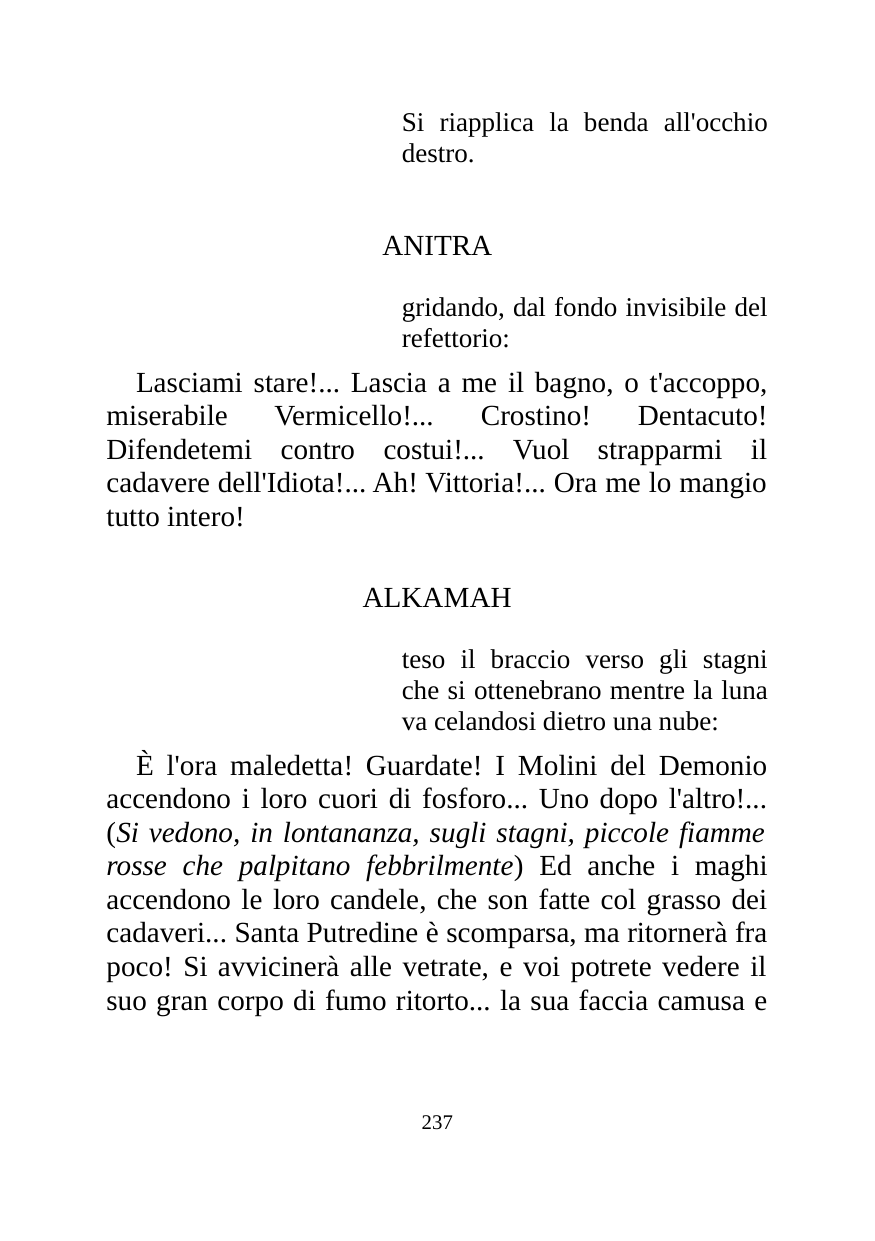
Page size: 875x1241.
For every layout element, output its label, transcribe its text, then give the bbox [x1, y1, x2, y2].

text Lasciami stare!... Lascia a me il bagno, o t'accoppo, miserabile Vermicello!... Crostino! Dentacuto! Difendetemi contro costui!... Vuol strapparmi il cadavere dell'Idiota!... Ah! Vittoria!... Ora me lo mangio tutto intero! [106, 365, 768, 532]
text ANITRA [106, 228, 768, 261]
text È l'ora maledetta! Guardate! I Molini del Demonio accendono i loro cuori di fosforo... Uno dopo l'altro!... (Si vedono, in lontananza, sugli stagni, piccole fiamme rosse che palpitano febbrilmente) Ed anche i maghi accendono le loro candele, che son fatte col grasso dei cadaveri... Santa Putredine è scomparsa, ma ritornerà fra poco! Si avvicinerà alle vetrate, e voi potrete vedere il suo gran corpo di fumo ritorto... la sua faccia camusa e [106, 748, 768, 1016]
text gridando, dal fondo invisibile del refettorio: [402, 291, 768, 353]
text ALKAMAH [106, 580, 768, 613]
text Si riapplica la benda all'occhio destro. [402, 106, 768, 168]
text teso il braccio verso gli stagni che si ottenebrano mentre la luna va celandosi dietro una nube: [402, 643, 768, 736]
